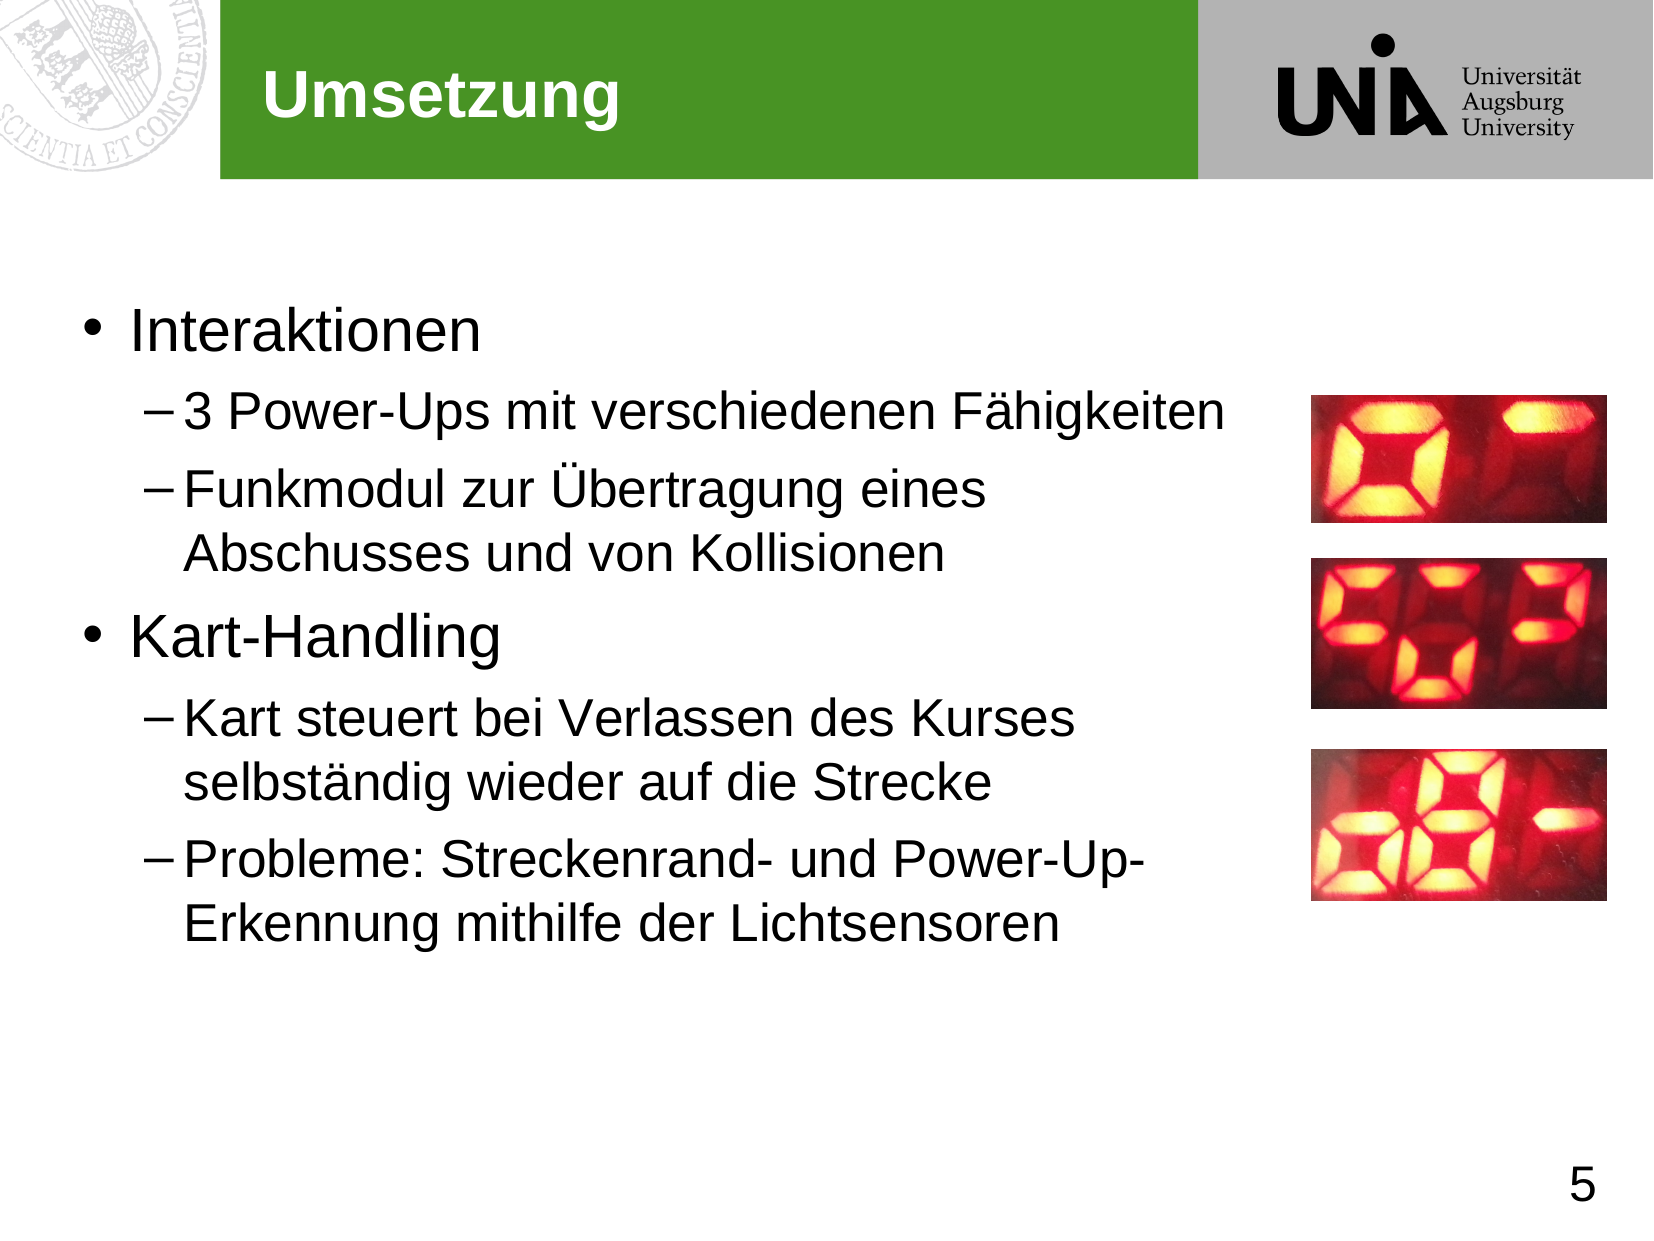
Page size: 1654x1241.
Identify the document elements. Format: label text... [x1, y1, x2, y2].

picture [0, 0, 207, 172]
picture [1311, 395, 1607, 523]
picture [1237, 13, 1640, 298]
picture [1311, 558, 1607, 709]
title Umsetzung [247, 43, 1199, 168]
list Interaktionen 3 Power-Ups mit verschiedenen Fähigkeiten Funkmodul zur Übertragung eines Abschusses und von Kollisionen Kart-Handling Kart steuert bei Verlassen des Kurses selbständig wieder auf die Strecke Probleme: Streckenrand- und Power-Up-Erkennung mithilfe der Lichtsensoren [82, 290, 1229, 1010]
picture [1311, 749, 1607, 901]
